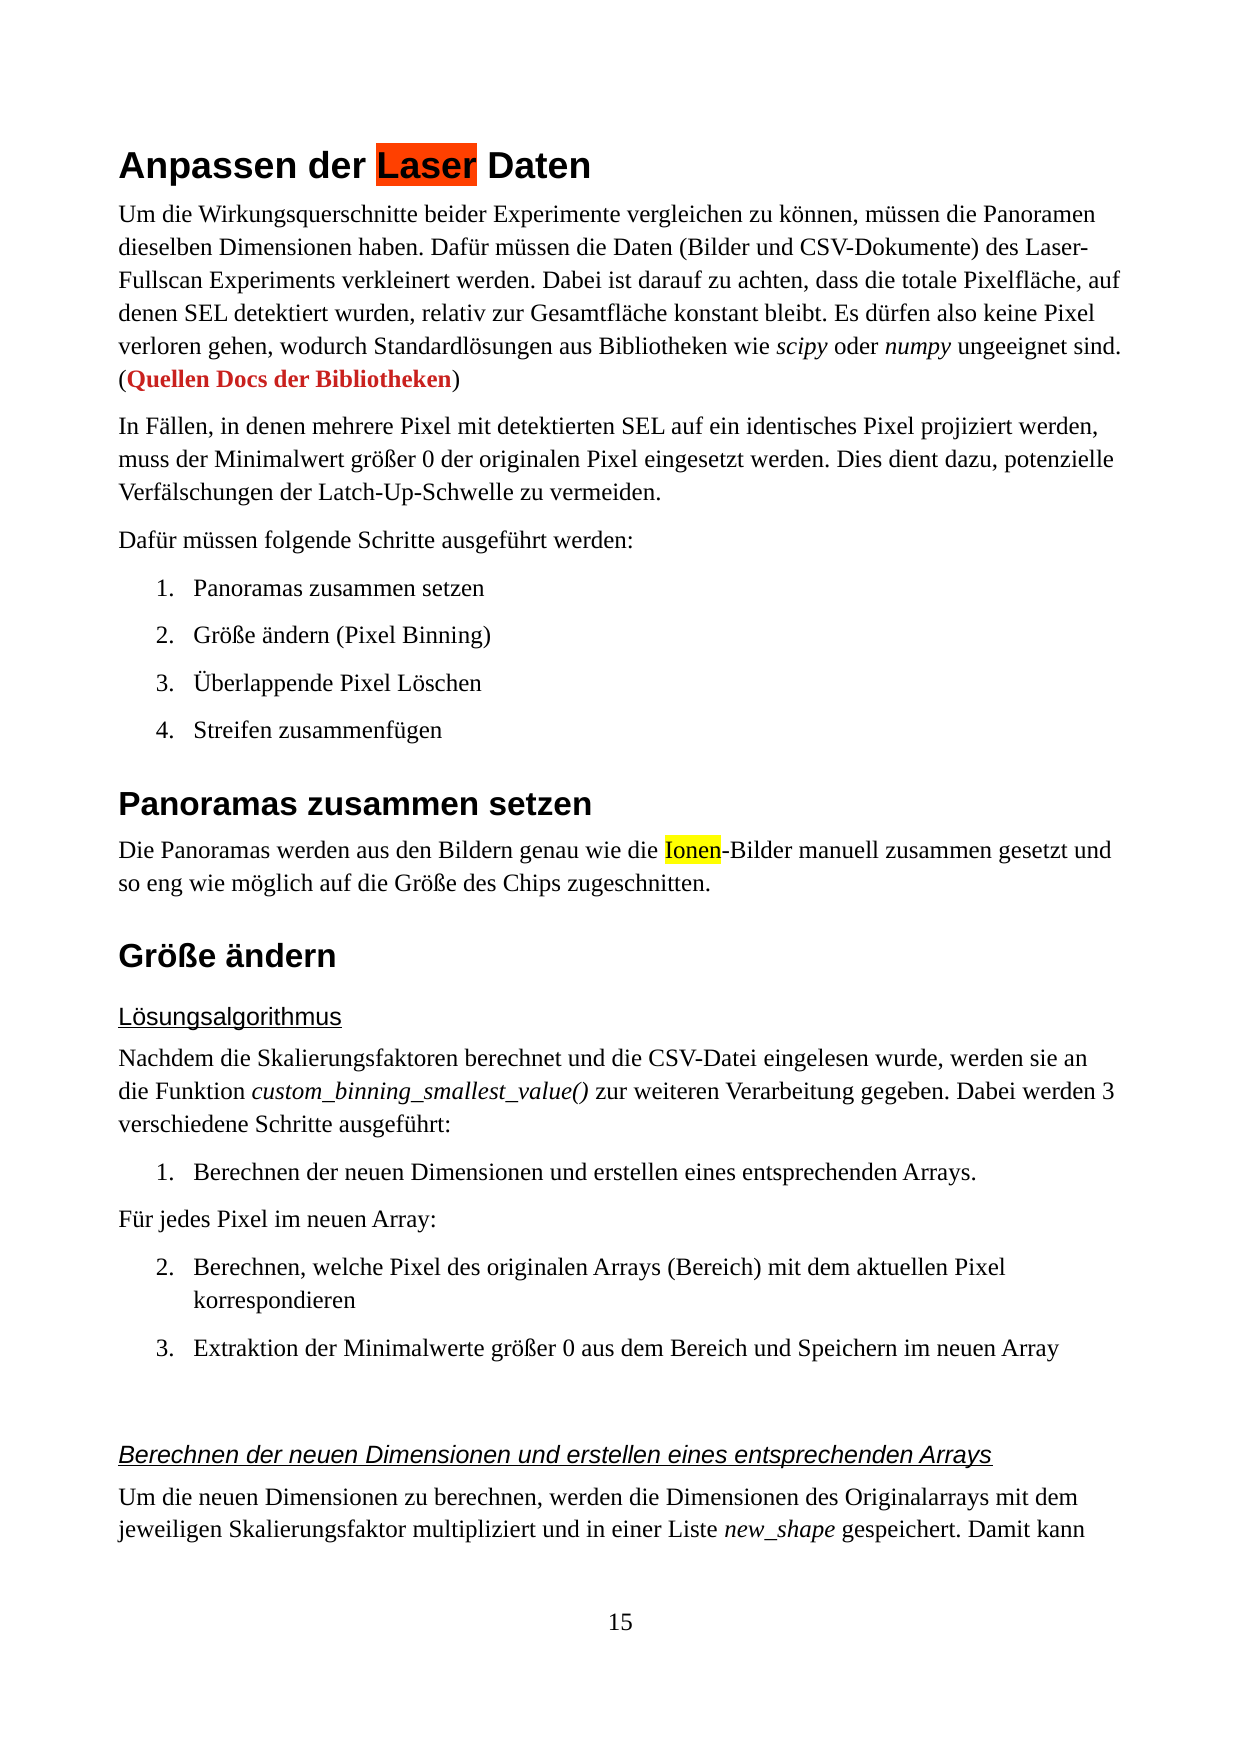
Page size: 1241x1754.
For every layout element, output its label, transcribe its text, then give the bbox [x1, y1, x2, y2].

subtitle Berechnen der neuen Dimensionen und erstellen eines entsprechenden Arrays [118, 1440, 1122, 1469]
text Um die Wirkungsquerschnitte beider Experimente vergleichen zu können, müssen die Panoramen dieselben Dimensionen haben. Dafür müssen die Daten (Bilder und CSV-Dokumente) des Laser-Fullscan Experiments verkleinert werden. Dabei ist darauf zu achten, dass die totale Pixelfläche, auf denen SEL detektiert wurden, relativ zur Gesamtfläche konstant bleibt. Es dürfen also keine Pixel verloren gehen, wodurch Standardlösungen aus Bibliotheken wie scipy oder numpy ungeeignet sind. (Quellen Docs der Bibliotheken) [118, 199, 1122, 393]
list Extraktion der Minimalwerte größer 0 aus dem Bereich und Speichern im neuen Array [156, 1333, 1122, 1361]
subtitle Größe ändern [118, 936, 1122, 975]
subtitle Anpassen der Laser Daten [118, 143, 1122, 186]
text Dafür müssen folgende Schritte ausgeführt werden: [118, 525, 1122, 554]
list Panoramas zusammen setzen [156, 573, 1122, 601]
text Nachdem die Skalierungsfaktoren berechnet und die CSV-Datei eingelesen wurde, werden sie an die Funktion custom_binning_smallest_value() zur weiteren Verarbeitung gegeben. Dabei werden 3 verschiedene Schritte ausgeführt: [118, 1043, 1122, 1138]
subtitle Die Panoramas werden aus den Bildern genau wie die Ionen-Bilder manuell zusammen gesetzt und so eng wie möglich auf die Größe des Chips zugeschnitten. [118, 835, 1122, 897]
subtitle Panoramas zusammen setzen [118, 784, 1122, 822]
list Größe ändern (Pixel Binning) [156, 620, 1122, 649]
list Überlappende Pixel Löschen [156, 668, 1122, 697]
text Für jedes Pixel im neuen Array: [118, 1204, 1122, 1233]
text Um die neuen Dimensionen zu berechnen, werden die Dimensionen des Originalarrays mit dem jeweiligen Skalierungsfaktor multipliziert und in einer Liste new_shape gespeichert. Damit kann [118, 1482, 1122, 1543]
list Streifen zusammenfügen [156, 716, 1122, 744]
subtitle Lösungsalgorithmus [118, 1002, 1122, 1031]
list Berechnen, welche Pixel des originalen Arrays (Bereich) mit dem aktuellen Pixel korrespondieren [156, 1252, 1122, 1314]
text In Fällen, in denen mehrere Pixel mit detektierten SEL auf ein identisches Pixel projiziert werden, muss der Minimalwert größer 0 der originalen Pixel eingesetzt werden. Dies dient dazu, potenzielle Verfälschungen der Latch-Up-Schwelle zu vermeiden. [118, 411, 1122, 506]
list Berechnen der neuen Dimensionen und erstellen eines entsprechenden Arrays. [156, 1157, 1122, 1186]
